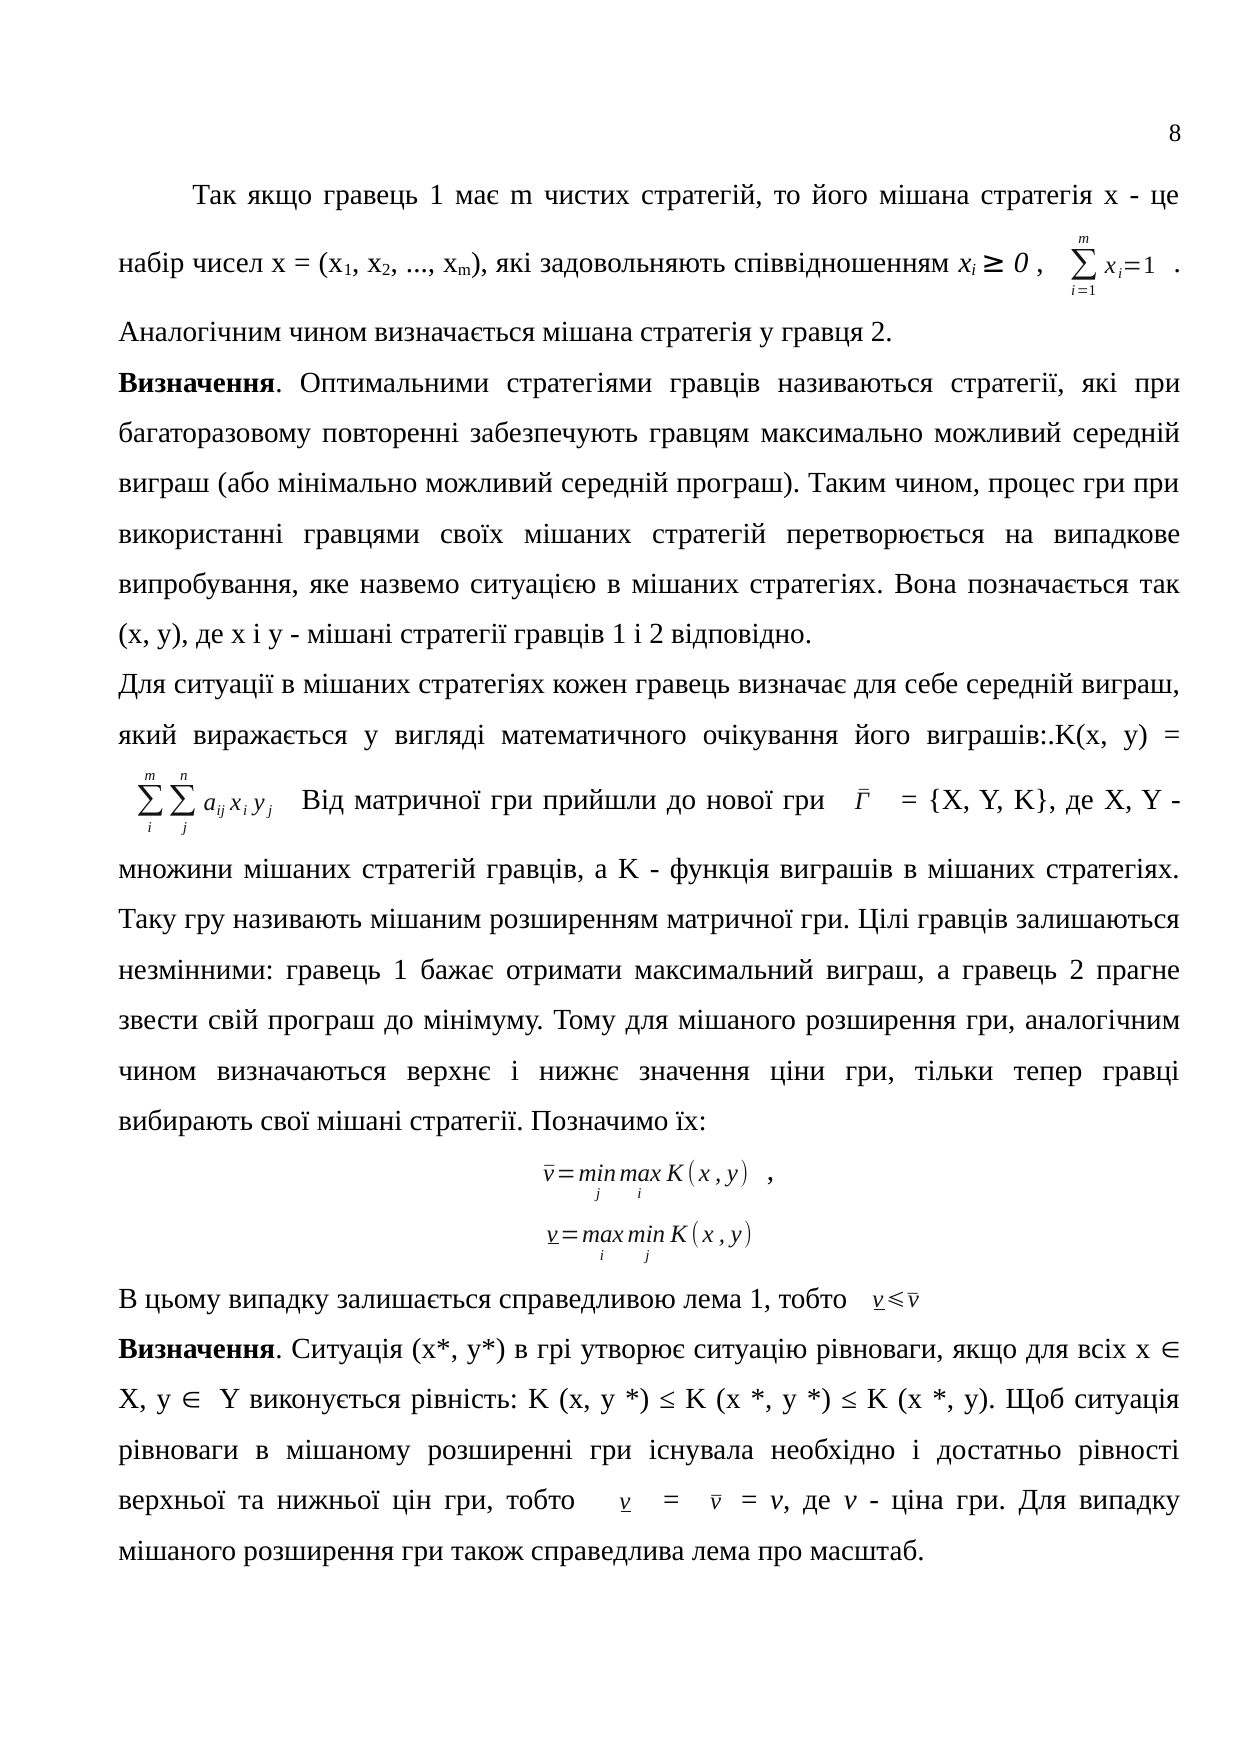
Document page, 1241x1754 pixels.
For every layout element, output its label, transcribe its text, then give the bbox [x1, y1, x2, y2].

text В цьому випадку залишається справедливою лема 1, тобто [118, 1281, 1181, 1314]
text Так якщо гравець 1 має m чистих стратегій, то його мішана стратегія x - це набір чисел x = (x1, x2, ..., xm), які задовольняють співвідношенням xi ≥ 0 , . Аналогічним чином визначається мішана стратегія y гравця 2. [118, 177, 1181, 348]
text Визначення. Ситуація (x*, y*) в грі утворює ситуацію рівноваги, якщо для всіх x  X, y  Y виконується рівність: K (x, y *) ≤ K (x *, y *) ≤ K (x *, y). Щоб ситуація рівноваги в мішаному розширенні гри існувала необхідно і достатньо рівності верхньої та нижньої цін гри, тобто = = v, де v - ціна гри. Для випадку мішаного розширення гри також справедлива лема про масштаб. [118, 1331, 1181, 1566]
text Для ситуації в мішаних стратегіях кожен гравець визначає для себе середній виграш, який виражається у вигляді математичного очікування його виграшів:.K(x, y) = Від матричної гри прийшли до нової гри = {X, Y, K}, де X, Y - множини мішаних стратегій гравців, а K - функція виграшів в мішаних стратегіях. Таку гру називають мішаним розширенням матричної гри. Цілі гравців залишаються незмінними: гравець 1 бажає отримати максимальний виграш, а гравець 2 прагне звести свій програш до мінімуму. Тому для мішаного розширення гри, аналогічним чином визначаються верхнє і нижнє значення ціни гри, тільки тепер гравці вибирають свої мішані стратегії. Позначимо їх: [118, 667, 1181, 1136]
text Визначення. Оптимальними стратегіями гравців називаються стратегії, які при багаторазовому повторенні забезпечують гравцям максимально можливий середній виграш (або мінімально можливий середній програш). Таким чином, процес гри при використанні гравцями своїх мішаних стратегій перетворюється на випадкове випробування, яке назвемо ситуацією в мішаних стратегіях. Вона позначається так (x, y), де x і y - мішані стратегії гравців 1 і 2 відповідно. [118, 365, 1181, 650]
text , [118, 1153, 1181, 1202]
